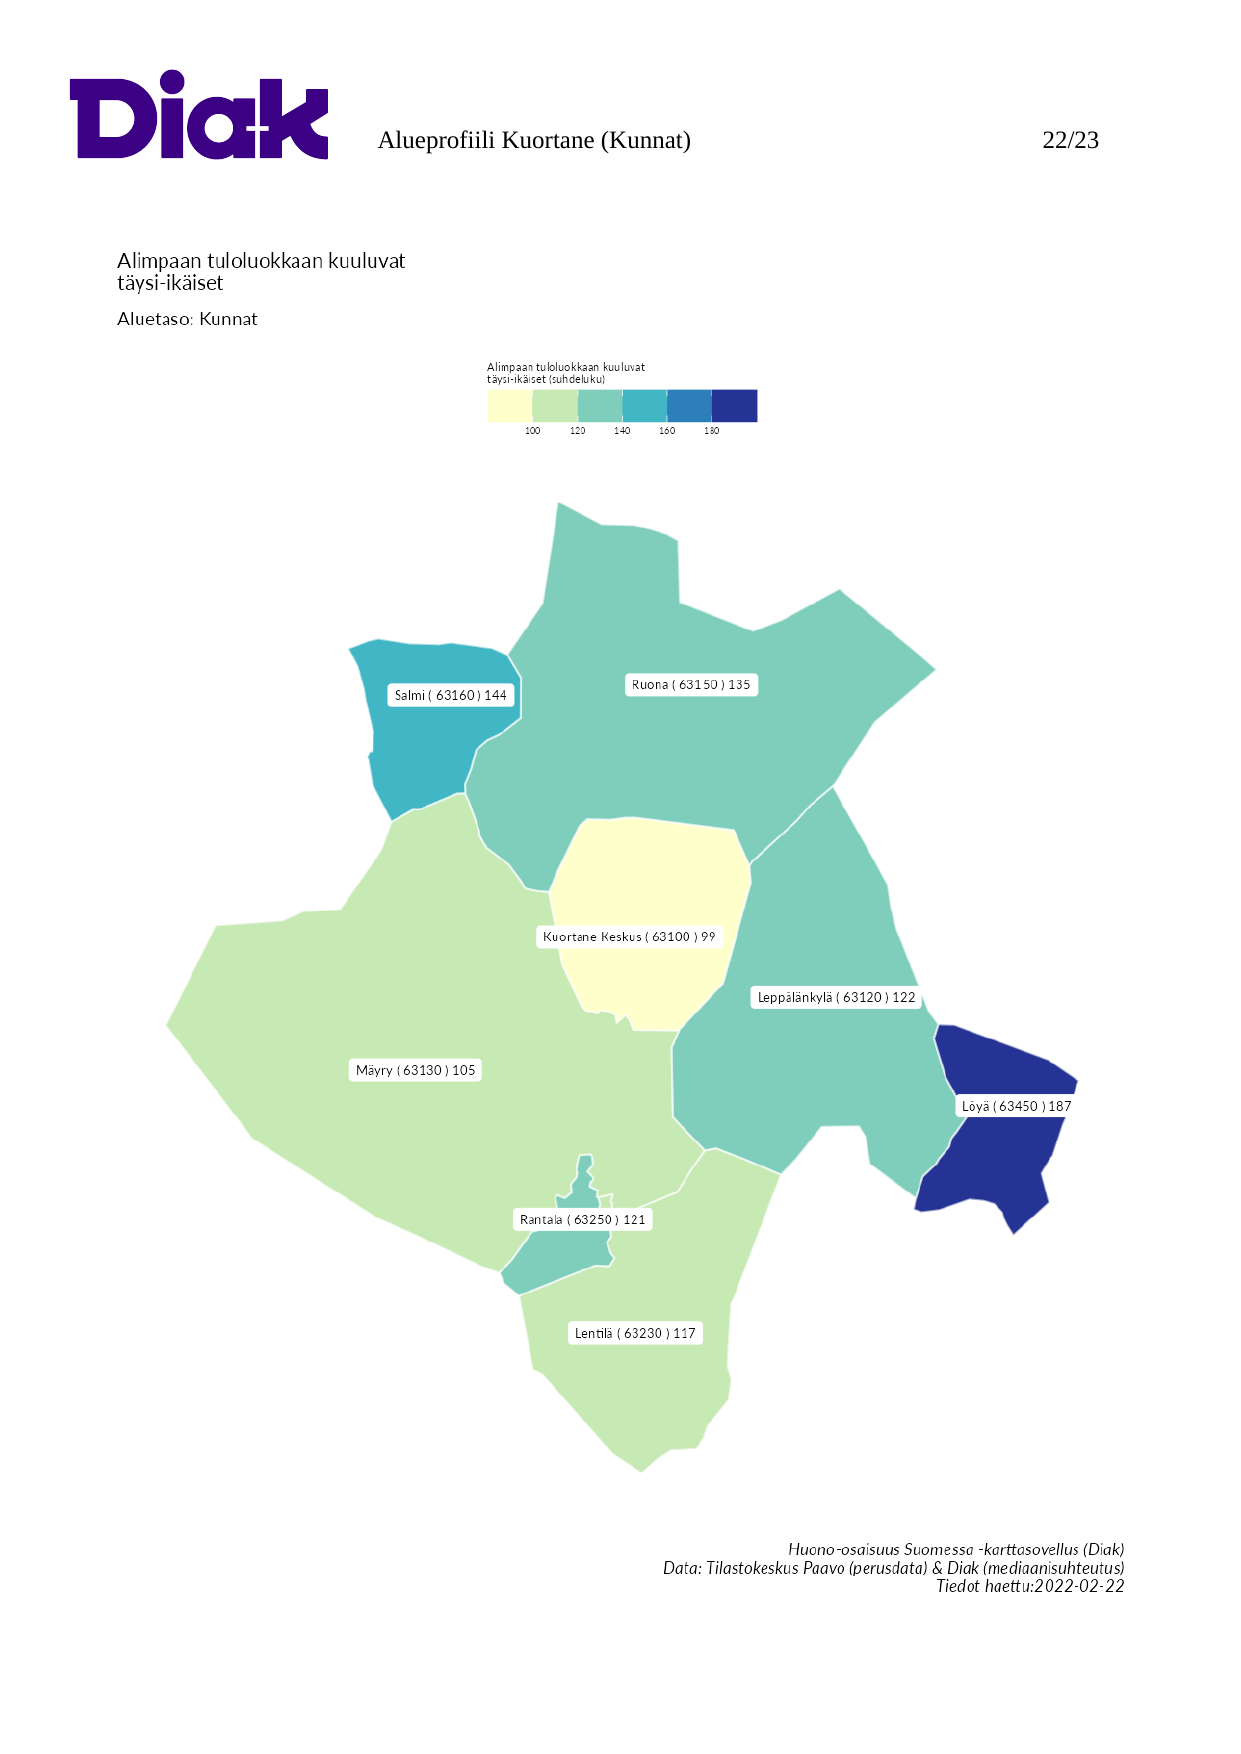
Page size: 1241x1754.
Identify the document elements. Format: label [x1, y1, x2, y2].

picture [61, 196, 1179, 1651]
